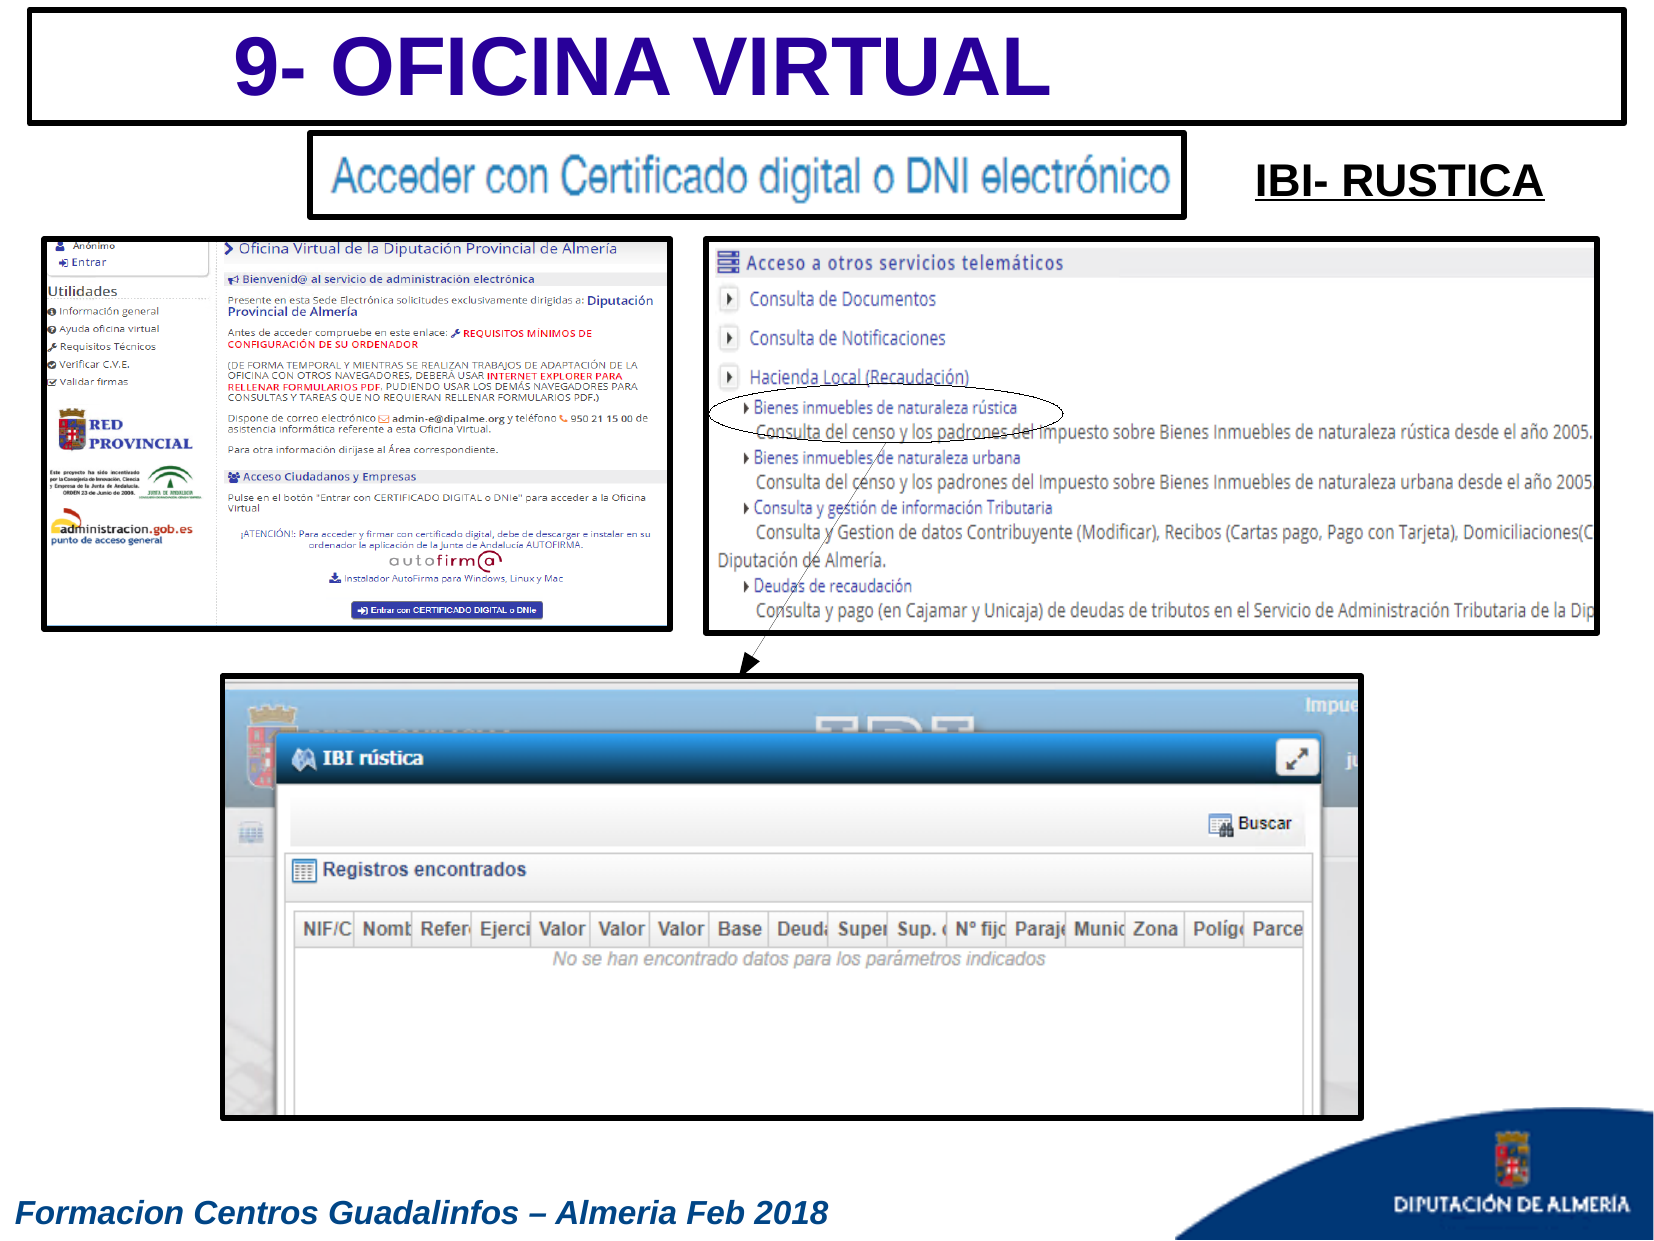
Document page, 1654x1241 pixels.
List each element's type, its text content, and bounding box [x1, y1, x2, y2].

text_box 9- OFICINA VIRTUAL [29, 9, 1625, 124]
picture [47, 242, 668, 626]
text_box IBI- RUSTICA [1240, 147, 1625, 215]
picture [1175, 1107, 1654, 1241]
text_box Formacion Centros Guadalinfos – Almeria Feb 2018 [0, 1187, 845, 1240]
picture [312, 135, 1182, 214]
picture [708, 242, 1595, 630]
picture [225, 679, 1359, 1116]
